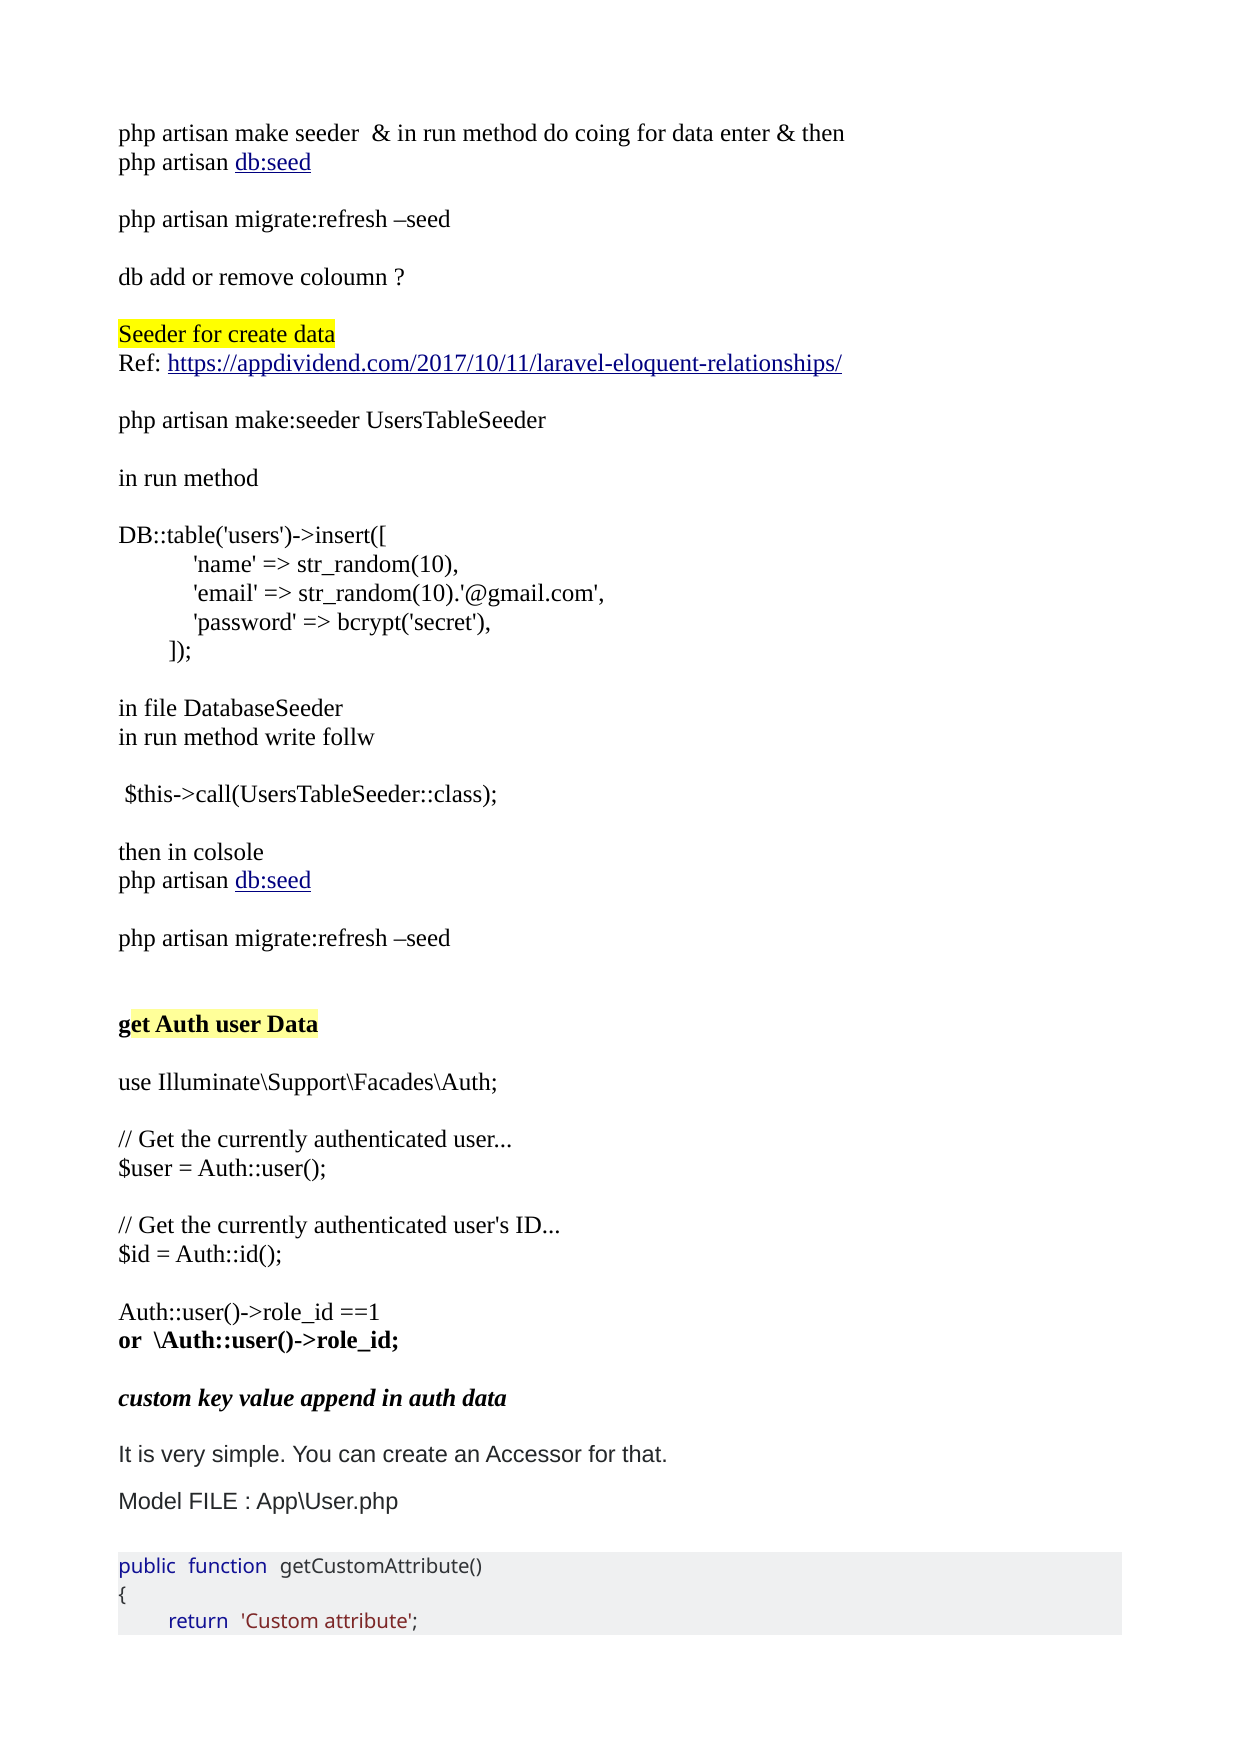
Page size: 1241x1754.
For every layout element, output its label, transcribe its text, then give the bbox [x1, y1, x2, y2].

text $id = Auth::id(); [118, 1239, 1122, 1268]
text return 'Custom attribute'; [118, 1607, 1122, 1635]
text php artisan migrate:refresh –seed [118, 923, 1122, 952]
text Model FILE : App\User.php [118, 1487, 1122, 1514]
text Auth::user()->role_id ==1 [118, 1297, 1122, 1326]
text $this->call(UsersTableSeeder::class); [118, 779, 1122, 808]
text Seeder for create data [118, 319, 1122, 348]
text db add or remove coloumn ? [118, 262, 1122, 291]
text php artisan db:seed [118, 866, 1122, 894]
text // Get the currently authenticated user... [118, 1124, 1122, 1153]
text php artisan make:seeder UsersTableSeeder [118, 406, 1122, 434]
text It is very simple. You can create an Accessor for that. [118, 1441, 1122, 1467]
text { [118, 1579, 1122, 1607]
text ]); [118, 636, 1122, 664]
text // Get the currently authenticated user's ID... [118, 1211, 1122, 1239]
text Ref: https://appdividend.com/2017/10/11/laravel-eloquent-relationships/ [118, 348, 1122, 377]
text then in colsole [118, 837, 1122, 866]
text 'password' => bcrypt('secret'), [118, 607, 1122, 636]
text use Illuminate\Support\Facades\Auth; [118, 1067, 1122, 1096]
text DB::table('users')->insert([ [118, 521, 1122, 549]
text public function getCustomAttribute() [118, 1552, 1122, 1579]
text in run method [118, 463, 1122, 492]
text in file DatabaseSeeder [118, 693, 1122, 722]
text $user = Auth::user(); [118, 1153, 1122, 1182]
text php artisan migrate:refresh –seed [118, 204, 1122, 233]
text php artisan db:seed [118, 147, 1122, 176]
text 'name' => str_random(10), [118, 549, 1122, 578]
text php artisan make seeder & in run method do coing for data enter & then [118, 118, 1122, 147]
text 'email' => str_random(10).'@gmail.com', [118, 578, 1122, 607]
text in run method write follw [118, 722, 1122, 751]
text custom key value append in auth data [118, 1383, 1122, 1412]
text get Auth user Data [118, 1009, 1122, 1038]
text or \Auth::user()->role_id; [118, 1326, 1122, 1354]
